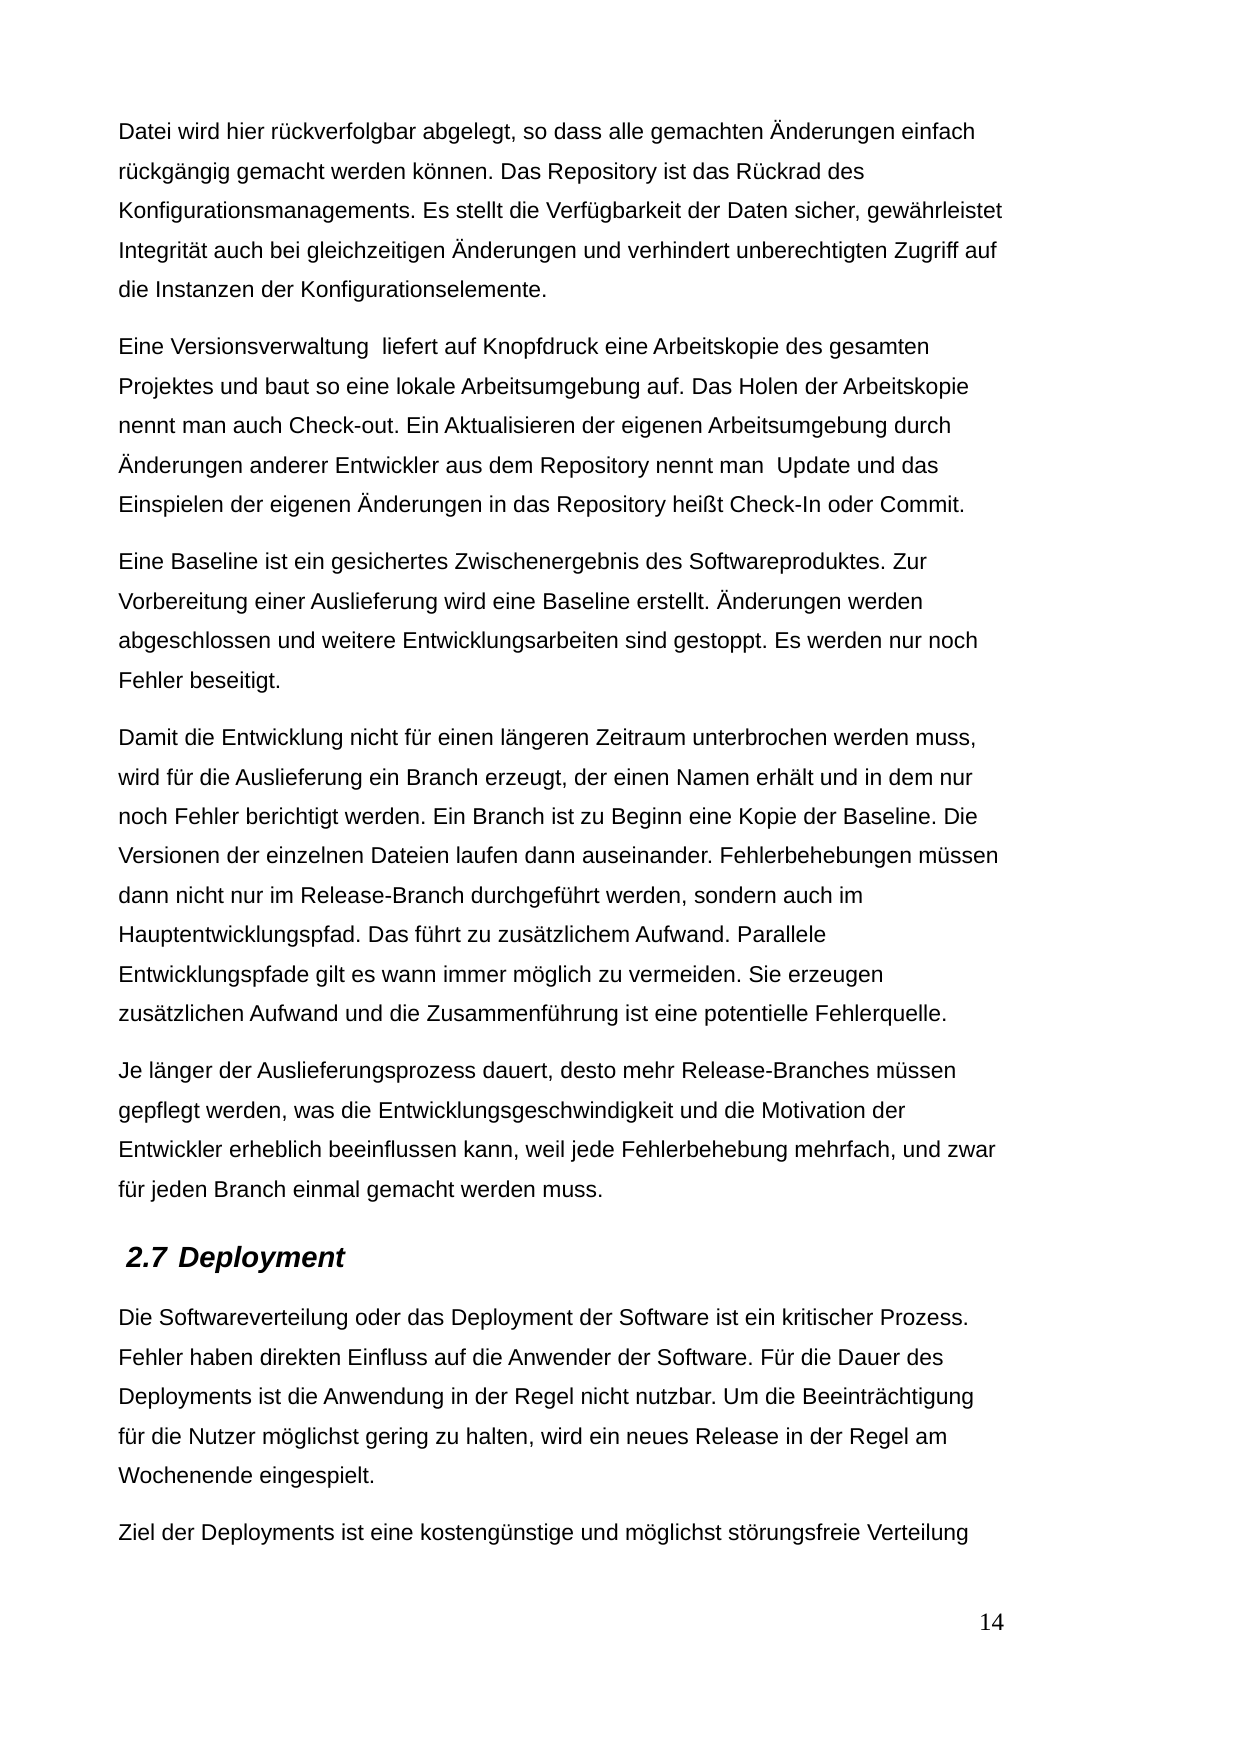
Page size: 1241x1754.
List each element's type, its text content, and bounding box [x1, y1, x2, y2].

text Die Softwareverteilung oder das Deployment der Software ist ein kritischer Prozess. Fehler haben direkten Einfluss auf die Anwender der Software. Für die Dauer des Deployments ist die Anwendung in der Regel nicht nutzbar. Um die Beeinträchtigung für die Nutzer möglichst gering zu halten, wird ein neues Release in der Regel am Wochenende eingespielt. [118, 1304, 1004, 1488]
text Je länger der Auslieferungsprozess dauert, desto mehr Release-Branches müssen gepflegt werden, was die Entwicklungsgeschwindigkeit und die Motivation der Entwickler erheblich beeinflussen kann, weil jede Fehlerbehebung mehrfach, und zwar für jeden Branch einmal gemacht werden muss. [118, 1057, 1004, 1202]
subtitle Deployment [118, 1240, 1004, 1274]
text Datei wird hier rückverfolgbar abgelegt, so dass alle gemachten Änderungen einfach rückgängig gemacht werden können. Das Repository ist das Rückrad des Konfigurationsmanagements. Es stellt die Verfügbarkeit der Daten sicher, gewährleistet Integrität auch bei gleichzeitigen Änderungen und verhindert unberechtigten Zugriff auf die Instanzen der Konfigurationselemente. [118, 118, 1004, 302]
text Eine Baseline ist ein gesichertes Zwischenergebnis des Softwareproduktes. Zur Vorbereitung einer Auslieferung wird eine Baseline erstellt. Änderungen werden abgeschlossen und weitere Entwicklungsarbeiten sind gestoppt. Es werden nur noch Fehler beseitigt. [118, 548, 1004, 693]
text Ziel der Deployments ist eine kostengünstige und möglichst störungsfreie Verteilung [118, 1519, 1004, 1546]
text Damit die Entwicklung nicht für einen längeren Zeitraum unterbrochen werden muss, wird für die Auslieferung ein Branch erzeugt, der einen Namen erhält und in dem nur noch Fehler berichtigt werden. Ein Branch ist zu Beginn eine Kopie der Baseline. Die Versionen der einzelnen Dateien laufen dann auseinander. Fehlerbehebungen müssen dann nicht nur im Release-Branch durchgeführt werden, sondern auch im Hauptentwicklungspfad. Das führt zu zusätzlichem Aufwand. Parallele Entwicklungspfade gilt es wann immer möglich zu vermeiden. Sie erzeugen zusätzlichen Aufwand und die Zusammenführung ist eine potentielle Fehlerquelle. [118, 724, 1004, 1027]
text Eine Versionsverwaltung liefert auf Knopfdruck eine Arbeitskopie des gesamten Projektes und baut so eine lokale Arbeitsumgebung auf. Das Holen der Arbeitskopie nennt man auch Check-out. Ein Aktualisieren der eigenen Arbeitsumgebung durch Änderungen anderer Entwickler aus dem Repository nennt man Update und das Einspielen der eigenen Änderungen in das Repository heißt Check-In oder Commit. [118, 333, 1004, 517]
